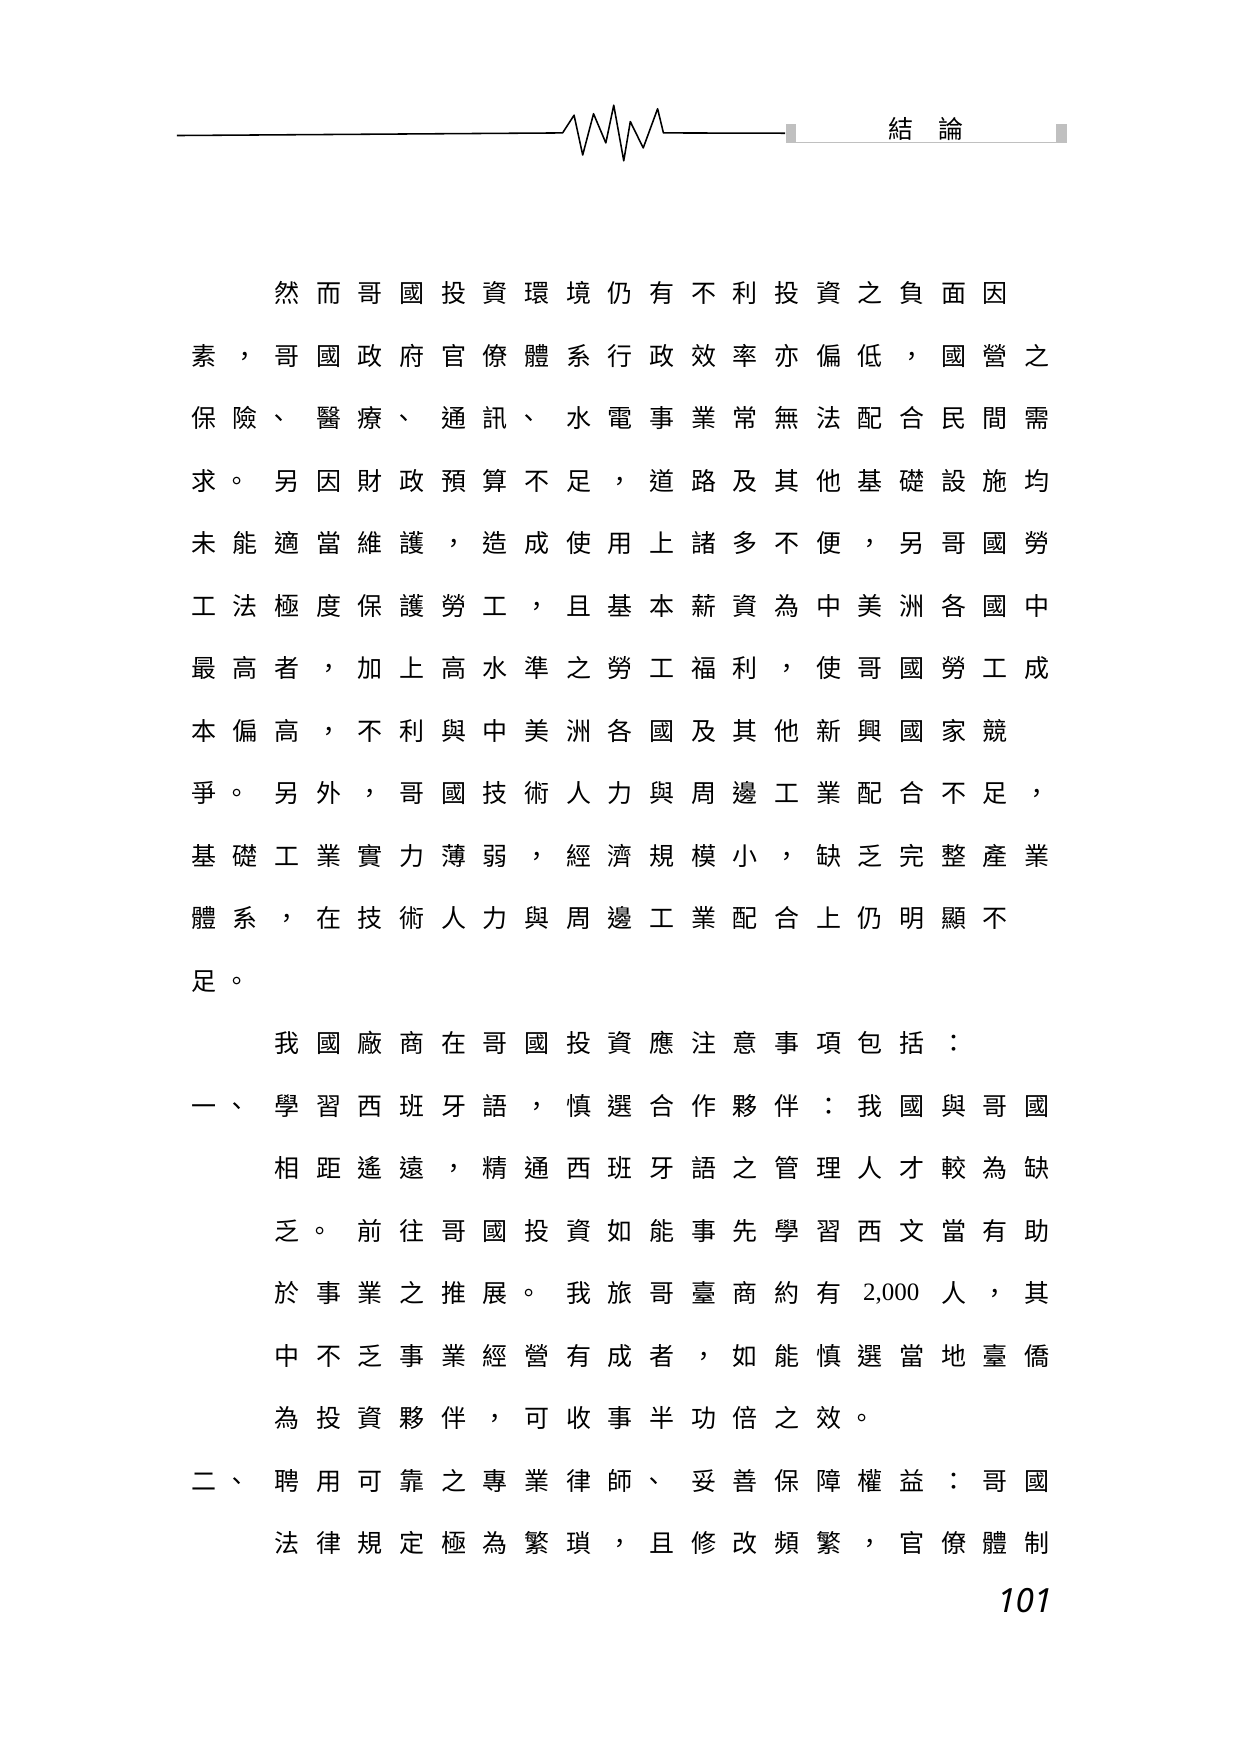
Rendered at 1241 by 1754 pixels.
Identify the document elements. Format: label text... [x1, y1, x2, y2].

text 我國廠商在哥國投資應注意事項包括： [183, 1000, 1058, 1063]
text 然而哥國投資環境仍有不利投資之負面因素，哥國政府官僚體系行政效率亦偏低，國營之保險、醫療、通訊、水電事業常無法配合民間需求。另因財政預算不足，道路及其他基礎設施均未能適當維護，造成使用上諸多不便，另哥國勞工法極度保護勞工，且基本薪資為中美洲各國中最高者，加上高水準之勞工福利，使哥國勞工成本偏高，不利與中美洲各國及其他新興國家競爭。另外，哥國技術人力與周邊工業配合不足，基礎工業實力薄弱，經濟規模小，缺乏完整產業體系，在技術人力與周邊工業配合上仍明顯不足。 [183, 250, 1058, 1000]
text 一、學習西班牙語，慎選合作夥伴：我國與哥國相距遙遠，精通西班牙語之管理人才較為缺乏。前往哥國投資如能事先學習西文當有助於事業之推展。我旅哥臺商約有2,000人，其中不乏事業經營有成者，如能慎選當地臺僑為投資夥伴，可收事半功倍之效。 [183, 1063, 1058, 1438]
text 二、聘用可靠之專業律師、妥善保障權益：哥國法律規定極為繁瑣，且修改頻繁，官僚體制 [183, 1438, 1058, 1563]
